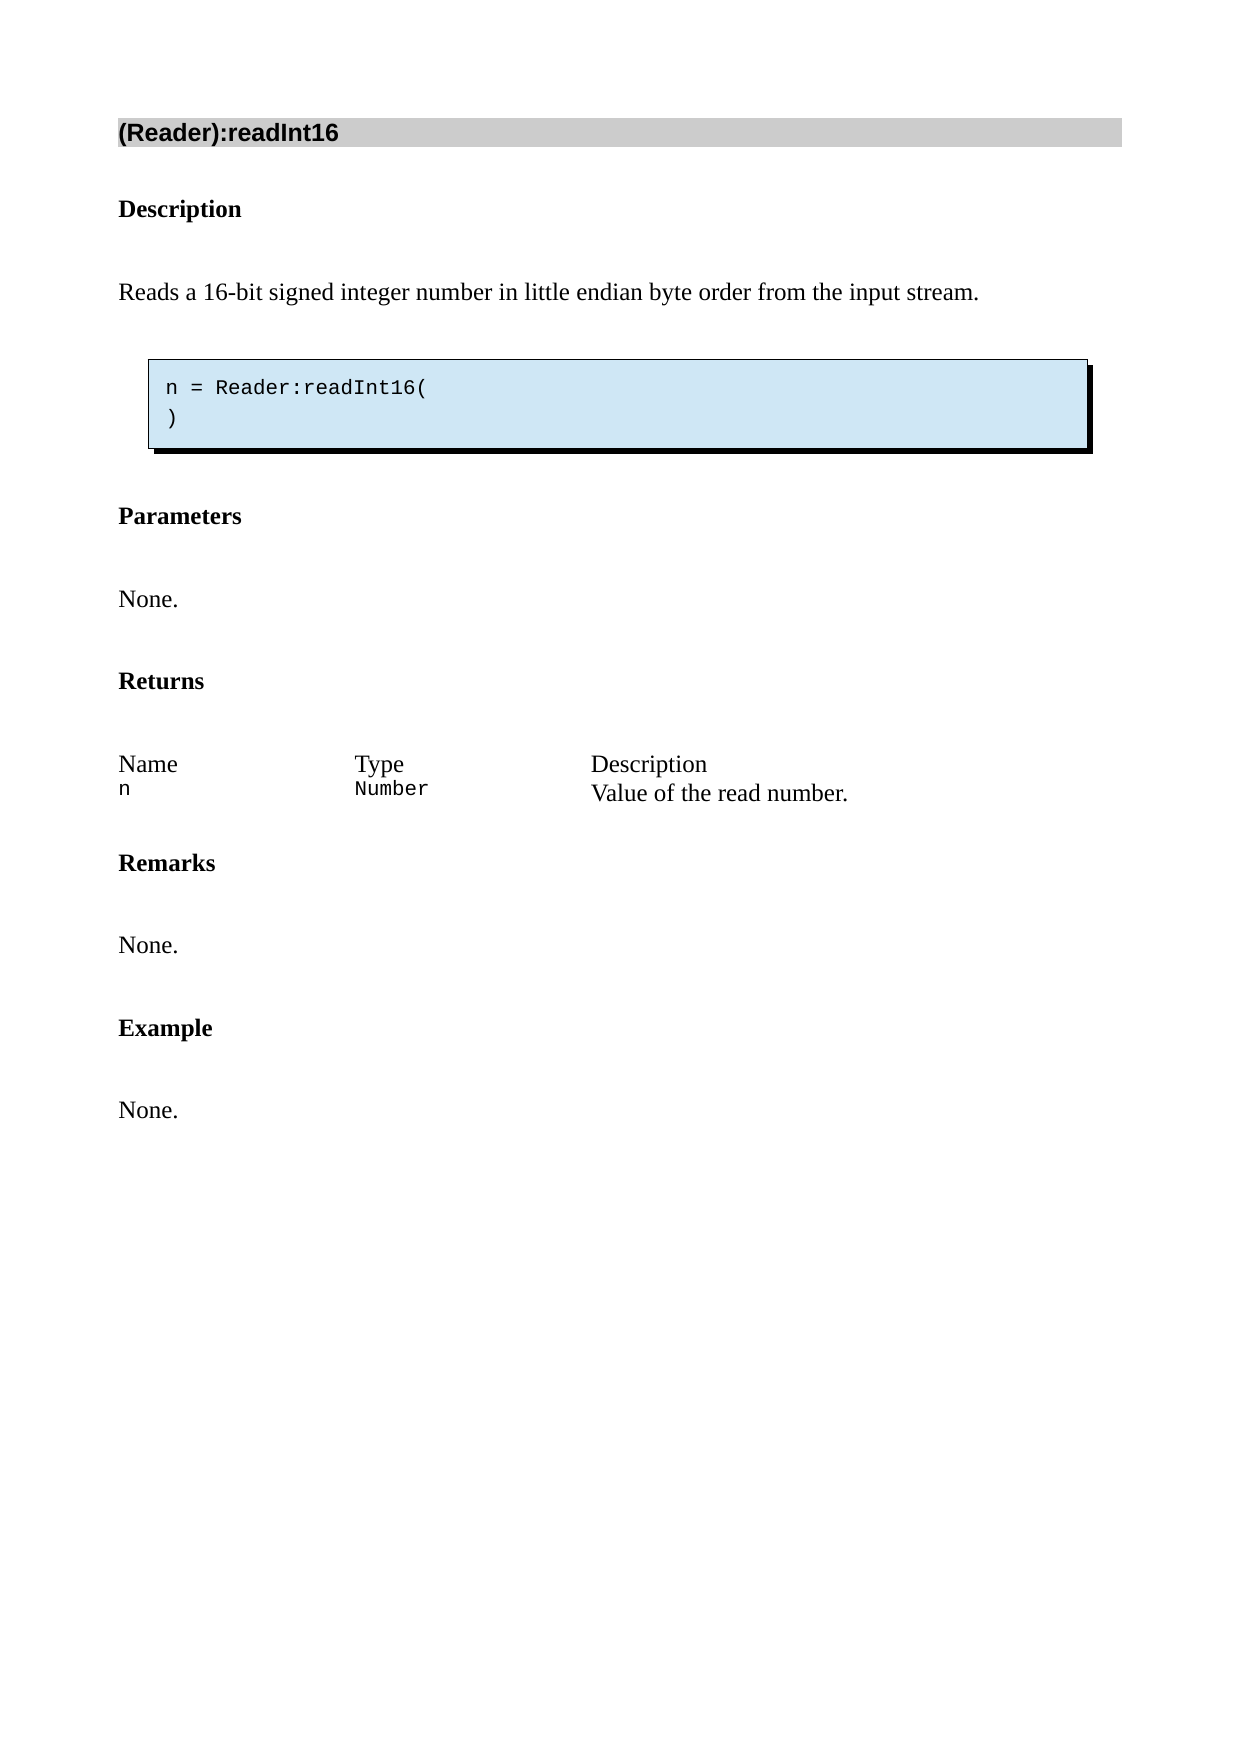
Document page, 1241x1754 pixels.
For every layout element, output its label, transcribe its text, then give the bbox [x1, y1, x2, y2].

text Returns [118, 666, 1122, 695]
table_header Description [591, 749, 1122, 778]
text None. [118, 584, 1122, 613]
text Remarks [118, 848, 1122, 876]
table_cell Value of the read number. [591, 778, 1122, 806]
text Reads a 16-bit signed integer number in little endian byte order from the input stream. [118, 277, 1122, 306]
table_header Name [118, 749, 354, 778]
text Parameters [118, 501, 1122, 530]
text n = Reader:readInt16( [149, 360, 1087, 389]
table_header Type [354, 749, 591, 778]
text ) [149, 389, 1087, 448]
text None. [118, 930, 1122, 959]
table_cell n [118, 778, 354, 806]
text Description [118, 194, 1122, 223]
table_cell Number [354, 778, 591, 806]
text None. [118, 1095, 1122, 1124]
text Example [118, 1013, 1122, 1041]
subtitle (Reader):readInt16 [118, 118, 1122, 147]
